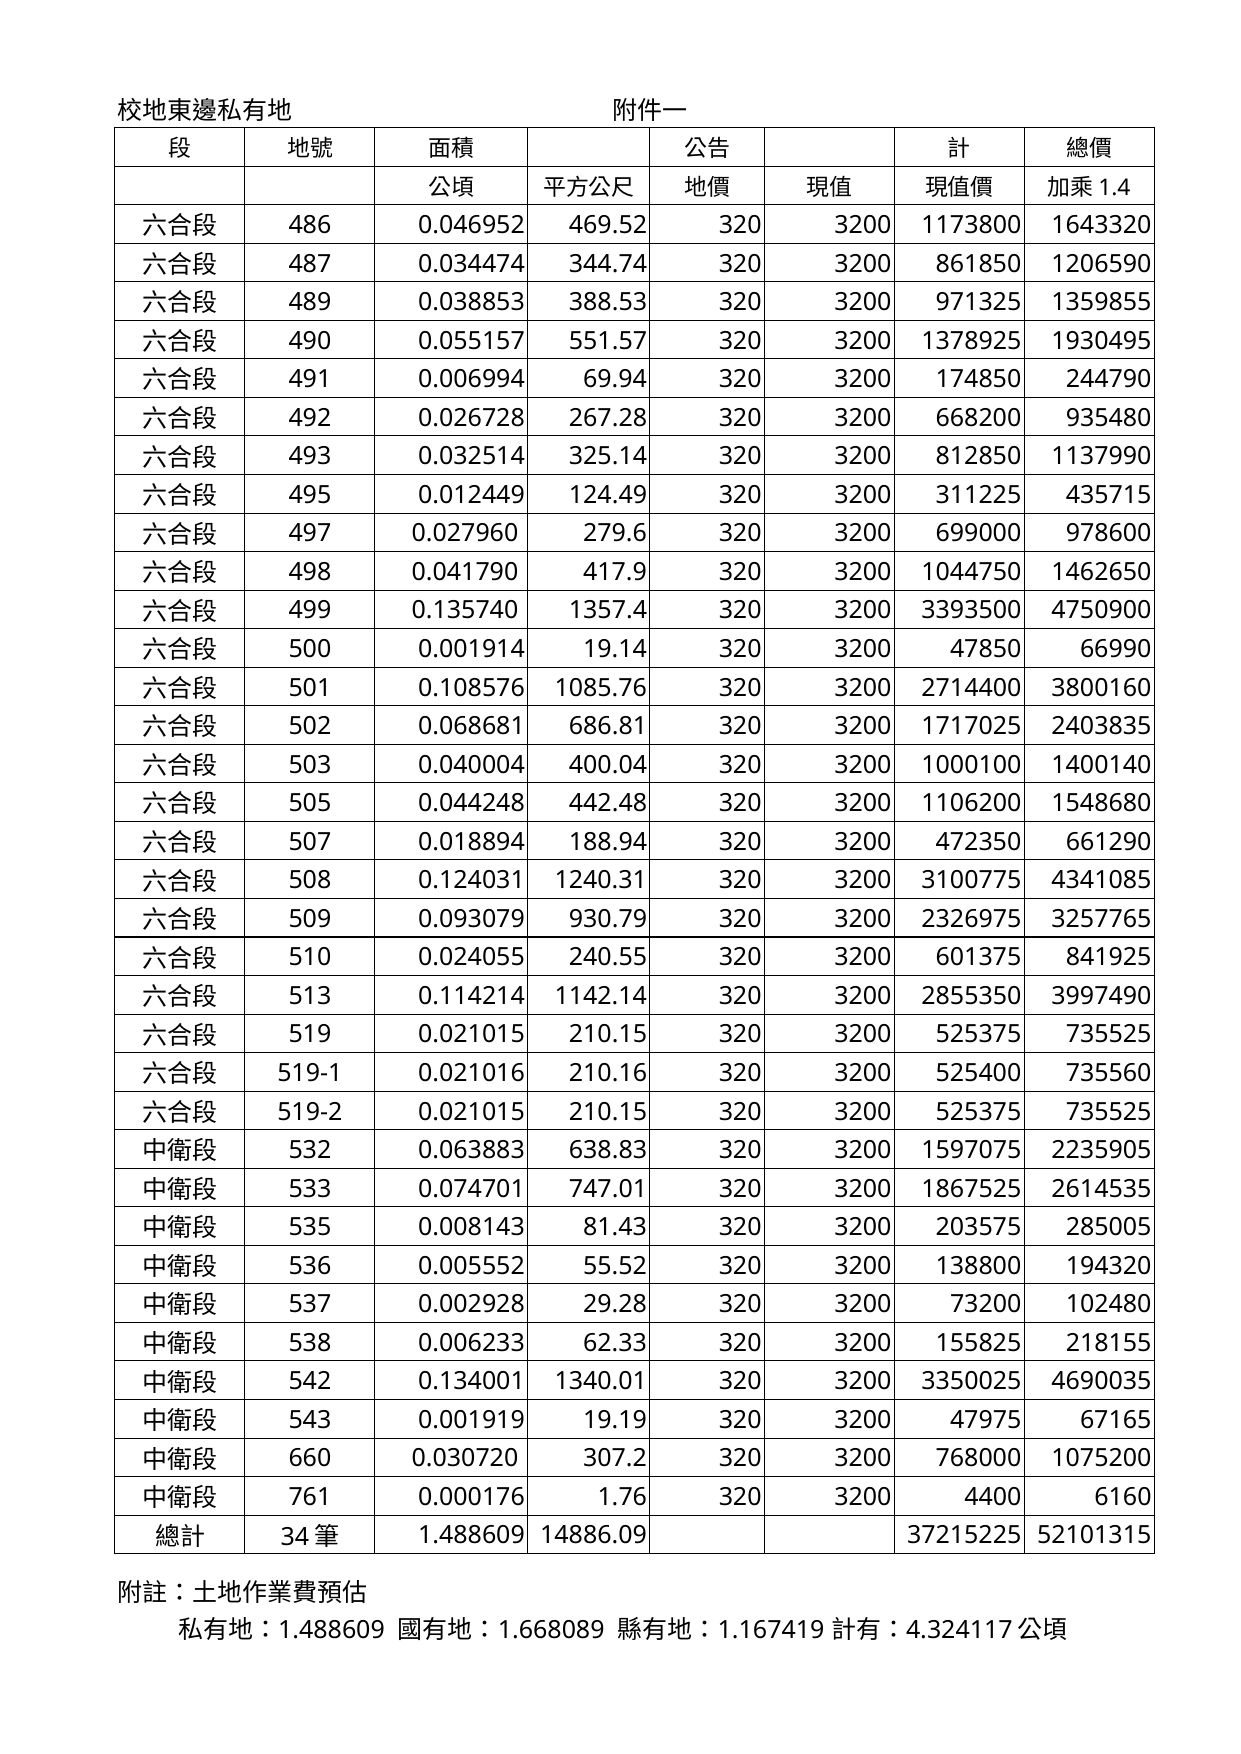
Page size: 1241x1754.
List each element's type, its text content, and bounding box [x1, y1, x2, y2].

table_cell 320 [650, 321, 764, 358]
table_cell 0.001914 [375, 629, 527, 667]
table_cell 320 [650, 860, 764, 898]
table_cell 0.041790 [375, 552, 527, 589]
table_cell 124.49 [528, 475, 649, 512]
table_cell 502 [245, 706, 374, 744]
table_cell 320 [650, 244, 764, 281]
table_cell 3200 [765, 436, 894, 474]
table_cell 平方公尺 [528, 167, 649, 204]
table_cell 505 [245, 783, 374, 821]
table_cell 320 [650, 1169, 764, 1206]
table_cell 525400 [895, 1053, 1024, 1091]
table_cell 320 [650, 1439, 764, 1476]
table_cell 2714400 [895, 668, 1024, 705]
table_cell 六合段 [115, 205, 244, 243]
table_cell 244790 [1025, 359, 1154, 397]
table_cell 4400 [895, 1477, 1024, 1514]
table_cell 0.005552 [375, 1246, 527, 1283]
table_cell 497 [245, 514, 374, 551]
table_cell 388.53 [528, 282, 649, 320]
table_cell 37215225 [895, 1516, 1024, 1553]
table_cell 47975 [895, 1400, 1024, 1437]
table_cell 六合段 [115, 668, 244, 705]
table_cell 66990 [1025, 629, 1154, 667]
table_cell 533 [245, 1169, 374, 1206]
table_cell 499 [245, 591, 374, 628]
table_cell 320 [650, 398, 764, 435]
table_cell 240.55 [528, 938, 649, 975]
table_cell 3200 [765, 1169, 894, 1206]
table_cell 4690035 [1025, 1361, 1154, 1399]
table_cell 六合段 [115, 976, 244, 1013]
table_cell 601375 [895, 938, 1024, 975]
table_cell 2235905 [1025, 1130, 1154, 1168]
table_cell 320 [650, 745, 764, 782]
table_cell 735560 [1025, 1053, 1154, 1091]
table_cell 472350 [895, 822, 1024, 859]
table_cell 320 [650, 436, 764, 474]
table_cell 地號 [245, 128, 374, 166]
table_cell 中衛段 [115, 1207, 244, 1245]
table_cell 210.16 [528, 1053, 649, 1091]
table_cell 188.94 [528, 822, 649, 859]
table_cell 320 [650, 822, 764, 859]
table_cell 0.002928 [375, 1284, 527, 1322]
table_cell 中衛段 [115, 1323, 244, 1360]
table_cell 0.068681 [375, 706, 527, 744]
table_cell 210.15 [528, 1092, 649, 1129]
table_cell 320 [650, 1207, 764, 1245]
table_cell 中衛段 [115, 1169, 244, 1206]
table_cell 4341085 [1025, 860, 1154, 898]
table_cell 320 [650, 552, 764, 589]
table_cell 3200 [765, 475, 894, 512]
table_cell 81.43 [528, 1207, 649, 1245]
table_cell 500 [245, 629, 374, 667]
table_cell 1357.4 [528, 591, 649, 628]
table_cell 285005 [1025, 1207, 1154, 1245]
table_cell 320 [650, 783, 764, 821]
table_cell 六合段 [115, 1053, 244, 1091]
table_cell 0.030720 [375, 1439, 527, 1476]
table_cell 3200 [765, 514, 894, 551]
table_cell 六合段 [115, 359, 244, 397]
table_cell 735525 [1025, 1015, 1154, 1052]
table_cell 935480 [1025, 398, 1154, 435]
table_header 校地東邊私有地 附件一 [115, 90, 1154, 127]
table_cell 六合段 [115, 938, 244, 975]
table_cell [115, 167, 244, 204]
table_cell 320 [650, 359, 764, 397]
table_cell 六合段 [115, 552, 244, 589]
table_cell 1142.14 [528, 976, 649, 1013]
table_cell 47850 [895, 629, 1024, 667]
table_cell 1597075 [895, 1130, 1024, 1168]
table_cell 507 [245, 822, 374, 859]
table_cell 320 [650, 1400, 764, 1437]
table_cell 971325 [895, 282, 1024, 320]
table_cell 503 [245, 745, 374, 782]
table_cell 320 [650, 205, 764, 243]
table_cell [245, 167, 374, 204]
table_cell 686.81 [528, 706, 649, 744]
table_cell 0.026728 [375, 398, 527, 435]
table_cell 0.006994 [375, 359, 527, 397]
table_cell 3200 [765, 822, 894, 859]
table_cell 194320 [1025, 1246, 1154, 1283]
table_cell 中衛段 [115, 1130, 244, 1168]
table_cell 551.57 [528, 321, 649, 358]
table_cell 930.79 [528, 899, 649, 936]
table_cell 3393500 [895, 591, 1024, 628]
table_cell 中衛段 [115, 1284, 244, 1322]
table_cell 492 [245, 398, 374, 435]
table_cell 532 [245, 1130, 374, 1168]
table_cell 0.006233 [375, 1323, 527, 1360]
table_cell 2855350 [895, 976, 1024, 1013]
table_cell 1717025 [895, 706, 1024, 744]
table_cell 138800 [895, 1246, 1024, 1283]
table_cell 1206590 [1025, 244, 1154, 281]
table_cell 525375 [895, 1015, 1024, 1052]
table_cell 六合段 [115, 475, 244, 512]
table_cell 3200 [765, 205, 894, 243]
table_cell 320 [650, 938, 764, 975]
table_cell 320 [650, 976, 764, 1013]
table_cell 2403835 [1025, 706, 1154, 744]
table_cell 320 [650, 1477, 764, 1514]
table_cell 六合段 [115, 822, 244, 859]
table_cell 417.9 [528, 552, 649, 589]
table_cell 3200 [765, 321, 894, 358]
table_cell 3200 [765, 1477, 894, 1514]
table_cell 155825 [895, 1323, 1024, 1360]
table_cell 0.093079 [375, 899, 527, 936]
table_cell 509 [245, 899, 374, 936]
table_cell 661290 [1025, 822, 1154, 859]
table_cell 加乘1.4 [1025, 167, 1154, 204]
table_cell 3200 [765, 668, 894, 705]
table_cell [650, 1516, 764, 1553]
table_cell 六合段 [115, 629, 244, 667]
table_cell 320 [650, 282, 764, 320]
table_cell 218155 [1025, 1323, 1154, 1360]
table_cell 699000 [895, 514, 1024, 551]
table_cell 761 [245, 1477, 374, 1514]
table_cell 638.83 [528, 1130, 649, 1168]
table_cell 841925 [1025, 938, 1154, 975]
table_cell 52101315 [1025, 1516, 1154, 1553]
table_cell 311225 [895, 475, 1024, 512]
table_cell 344.74 [528, 244, 649, 281]
table_cell 六合段 [115, 1092, 244, 1129]
table_cell 中衛段 [115, 1439, 244, 1476]
table_cell 0.012449 [375, 475, 527, 512]
table_cell 0.021015 [375, 1092, 527, 1129]
table_cell 1643320 [1025, 205, 1154, 243]
table_cell 段 [115, 128, 244, 166]
table_cell 3200 [765, 976, 894, 1013]
table_cell 320 [650, 514, 764, 551]
table_cell 320 [650, 629, 764, 667]
table_cell 668200 [895, 398, 1024, 435]
table_cell 768000 [895, 1439, 1024, 1476]
table_cell 513 [245, 976, 374, 1013]
table_cell 3200 [765, 1400, 894, 1437]
table_cell 1000100 [895, 745, 1024, 782]
table_cell 3200 [765, 552, 894, 589]
table_cell 442.48 [528, 783, 649, 821]
table_cell 0.134001 [375, 1361, 527, 1399]
table_cell [528, 128, 649, 166]
table_cell 1173800 [895, 205, 1024, 243]
table_cell 1400140 [1025, 745, 1154, 782]
table_cell 六合段 [115, 783, 244, 821]
table_cell 3200 [765, 282, 894, 320]
table_cell 69.94 [528, 359, 649, 397]
table_cell 1044750 [895, 552, 1024, 589]
table_cell 3100775 [895, 860, 1024, 898]
table_cell 279.6 [528, 514, 649, 551]
table_cell 491 [245, 359, 374, 397]
table_cell 501 [245, 668, 374, 705]
table_cell 3200 [765, 1323, 894, 1360]
table_cell 1867525 [895, 1169, 1024, 1206]
table_cell 0.021015 [375, 1015, 527, 1052]
table_cell 2326975 [895, 899, 1024, 936]
table_cell 0.135740 [375, 591, 527, 628]
table_cell 320 [650, 1015, 764, 1052]
table_cell 19.14 [528, 629, 649, 667]
table_cell 現值 [765, 167, 894, 204]
table_cell 0.055157 [375, 321, 527, 358]
table_cell 3350025 [895, 1361, 1024, 1399]
table_cell 3200 [765, 591, 894, 628]
table_cell 總價 [1025, 128, 1154, 166]
table_cell 519-2 [245, 1092, 374, 1129]
table_cell 1.488609 [375, 1516, 527, 1553]
table_cell 0.024055 [375, 938, 527, 975]
table_cell 中衛段 [115, 1246, 244, 1283]
table_cell 中衛段 [115, 1361, 244, 1399]
table_cell 3200 [765, 938, 894, 975]
table_cell 中衛段 [115, 1400, 244, 1437]
table_cell 1930495 [1025, 321, 1154, 358]
table_cell 400.04 [528, 745, 649, 782]
table_cell 1340.01 [528, 1361, 649, 1399]
table_cell 320 [650, 475, 764, 512]
table_cell 0.040004 [375, 745, 527, 782]
table_cell 19.19 [528, 1400, 649, 1437]
table_cell 978600 [1025, 514, 1154, 551]
table_cell 1137990 [1025, 436, 1154, 474]
table_cell 55.52 [528, 1246, 649, 1283]
table_cell 六合段 [115, 244, 244, 281]
table_cell 489 [245, 282, 374, 320]
table_cell 六合段 [115, 1015, 244, 1052]
table_cell 1085.76 [528, 668, 649, 705]
table_cell 0.044248 [375, 783, 527, 821]
table_cell 0.038853 [375, 282, 527, 320]
table_cell 3200 [765, 745, 894, 782]
table_cell 519-1 [245, 1053, 374, 1091]
table_cell 地價 [650, 167, 764, 204]
table_cell 487 [245, 244, 374, 281]
table_cell 中衛段 [115, 1477, 244, 1514]
table_cell 3200 [765, 1207, 894, 1245]
table_cell 543 [245, 1400, 374, 1437]
table_cell 3200 [765, 860, 894, 898]
table_cell 307.2 [528, 1439, 649, 1476]
table_cell 267.28 [528, 398, 649, 435]
table_cell 0.034474 [375, 244, 527, 281]
table_cell 525375 [895, 1092, 1024, 1129]
table_cell 公告 [650, 128, 764, 166]
table_cell 498 [245, 552, 374, 589]
table_cell 六合段 [115, 745, 244, 782]
table_cell 508 [245, 860, 374, 898]
table_cell 3257765 [1025, 899, 1154, 936]
table_cell 六合段 [115, 514, 244, 551]
table_cell 附註：土地作業費預估 私有地：1.488609 國有地：1.668089 縣有地：1.167419 計有：4.324117公頃 [115, 1554, 1154, 1664]
table_cell 1359855 [1025, 282, 1154, 320]
table_cell 1378925 [895, 321, 1024, 358]
table_cell 六合段 [115, 321, 244, 358]
table_cell 六合段 [115, 436, 244, 474]
table_cell 0.000176 [375, 1477, 527, 1514]
table_cell 0.008143 [375, 1207, 527, 1245]
table_cell 320 [650, 1053, 764, 1091]
table_cell 1.76 [528, 1477, 649, 1514]
table_cell 320 [650, 899, 764, 936]
table_cell 3200 [765, 244, 894, 281]
table_cell 320 [650, 1323, 764, 1360]
table_cell 320 [650, 1130, 764, 1168]
table_cell 3200 [765, 398, 894, 435]
table_cell 325.14 [528, 436, 649, 474]
table_cell 0.114214 [375, 976, 527, 1013]
table_cell 320 [650, 1284, 764, 1322]
table_cell 0.063883 [375, 1130, 527, 1168]
table_cell 3200 [765, 1015, 894, 1052]
table_cell 320 [650, 668, 764, 705]
table_cell 六合段 [115, 398, 244, 435]
table_cell 861850 [895, 244, 1024, 281]
table_cell 3200 [765, 1284, 894, 1322]
table_cell 67165 [1025, 1400, 1154, 1437]
table_cell 320 [650, 1246, 764, 1283]
table_cell 747.01 [528, 1169, 649, 1206]
table_cell 0.108576 [375, 668, 527, 705]
table_cell 1462650 [1025, 552, 1154, 589]
table_cell 29.28 [528, 1284, 649, 1322]
table_cell 62.33 [528, 1323, 649, 1360]
table_cell 0.018894 [375, 822, 527, 859]
table_cell 812850 [895, 436, 1024, 474]
table_cell 542 [245, 1361, 374, 1399]
table_cell [765, 128, 894, 166]
table_cell 3800160 [1025, 668, 1154, 705]
table_cell 六合段 [115, 899, 244, 936]
table_cell 486 [245, 205, 374, 243]
table_cell 320 [650, 1092, 764, 1129]
table_cell 519 [245, 1015, 374, 1052]
table_cell 14886.09 [528, 1516, 649, 1553]
table_cell 六合段 [115, 591, 244, 628]
table_cell 3997490 [1025, 976, 1154, 1013]
table_cell 660 [245, 1439, 374, 1476]
table_cell 538 [245, 1323, 374, 1360]
table_cell 320 [650, 1361, 764, 1399]
table_cell 210.15 [528, 1015, 649, 1052]
table_cell 1075200 [1025, 1439, 1154, 1476]
table_cell 174850 [895, 359, 1024, 397]
table_cell 3200 [765, 1439, 894, 1476]
table_cell 2614535 [1025, 1169, 1154, 1206]
table_cell 計 [895, 128, 1024, 166]
table_cell 535 [245, 1207, 374, 1245]
table_cell 493 [245, 436, 374, 474]
table_cell 6160 [1025, 1477, 1154, 1514]
table_cell 3200 [765, 1092, 894, 1129]
table_cell 0.027960 [375, 514, 527, 551]
table_cell 34筆 [245, 1516, 374, 1553]
table_cell 3200 [765, 783, 894, 821]
table_cell 3200 [765, 359, 894, 397]
table_cell 537 [245, 1284, 374, 1322]
table_cell 面積 [375, 128, 527, 166]
table_cell 320 [650, 591, 764, 628]
table_cell 0.124031 [375, 860, 527, 898]
table_cell 73200 [895, 1284, 1024, 1322]
table_cell 3200 [765, 1130, 894, 1168]
table_cell 536 [245, 1246, 374, 1283]
table_cell [765, 1516, 894, 1553]
table_cell 0.074701 [375, 1169, 527, 1206]
table_cell 六合段 [115, 282, 244, 320]
table_cell 490 [245, 321, 374, 358]
table_cell 102480 [1025, 1284, 1154, 1322]
table_cell 現值價 [895, 167, 1024, 204]
table_cell 435715 [1025, 475, 1154, 512]
table_cell 469.52 [528, 205, 649, 243]
table_cell 1548680 [1025, 783, 1154, 821]
table_cell 0.001919 [375, 1400, 527, 1437]
table_cell 六合段 [115, 706, 244, 744]
table_cell 六合段 [115, 860, 244, 898]
table_cell 3200 [765, 1246, 894, 1283]
table_cell 3200 [765, 1361, 894, 1399]
table_cell 1240.31 [528, 860, 649, 898]
table_cell 0.046952 [375, 205, 527, 243]
table_cell 3200 [765, 1053, 894, 1091]
table_cell 4750900 [1025, 591, 1154, 628]
table_cell 0.021016 [375, 1053, 527, 1091]
table_cell 203575 [895, 1207, 1024, 1245]
table_cell 320 [650, 706, 764, 744]
table_cell 495 [245, 475, 374, 512]
table_cell 3200 [765, 899, 894, 936]
table_cell 3200 [765, 706, 894, 744]
table_cell 1106200 [895, 783, 1024, 821]
table_cell 總計 [115, 1516, 244, 1553]
table_cell 510 [245, 938, 374, 975]
table_cell 0.032514 [375, 436, 527, 474]
table_cell 735525 [1025, 1092, 1154, 1129]
table_cell 3200 [765, 629, 894, 667]
table_cell 公頃 [375, 167, 527, 204]
